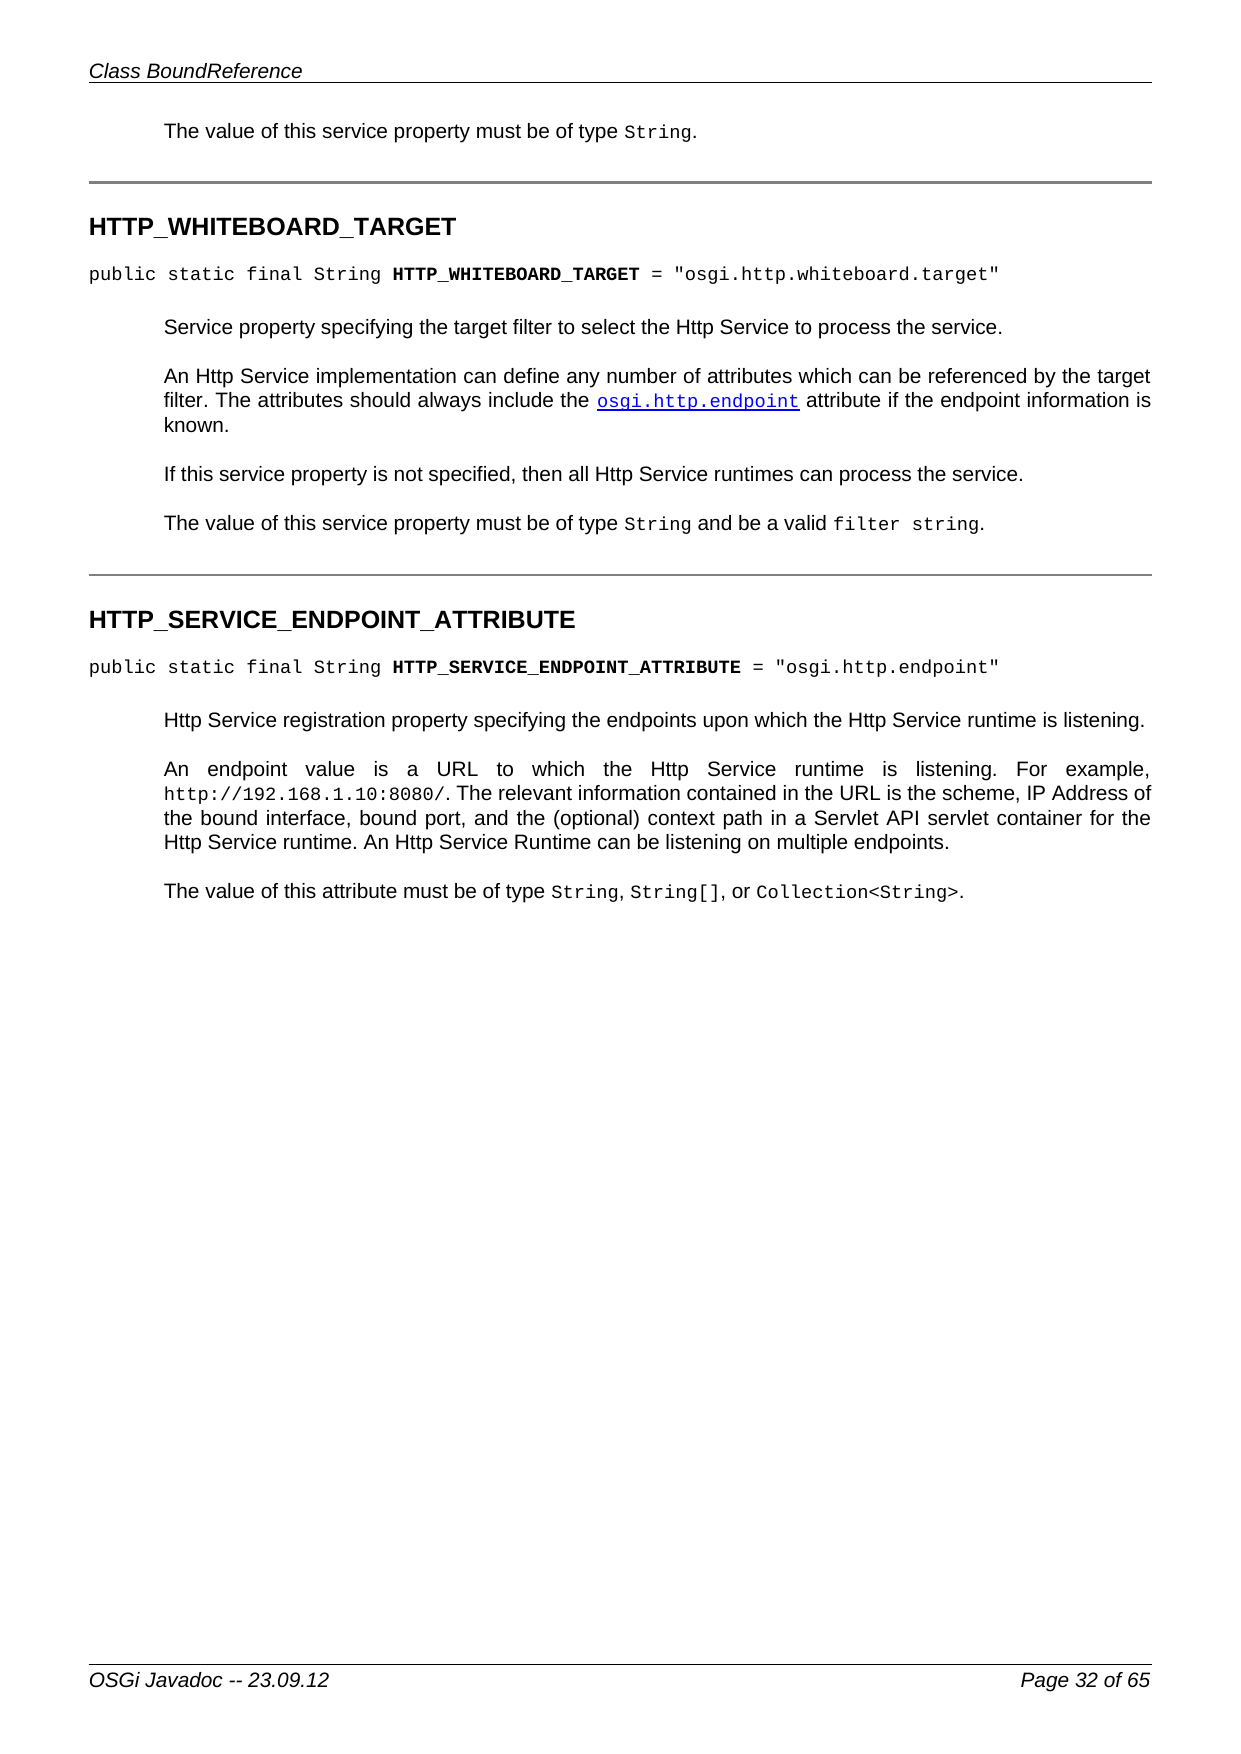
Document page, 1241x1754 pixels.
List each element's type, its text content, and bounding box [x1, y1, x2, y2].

text An Http Service implementation can define any number of attributes which can be referenced by the target filter. The attributes should always include the osgi.http.endpoint attribute if the endpoint information is known. [163, 364, 1152, 437]
text public static final String HTTP_WHITEBOARD_TARGET = "osgi.http.whiteboard.target" [88, 265, 1152, 286]
text public static final String HTTP_SERVICE_ENDPOINT_ATTRIBUTE = "osgi.http.endpoint" [88, 658, 1152, 679]
subtitle HTTP_WHITEBOARD_TARGET [88, 212, 1152, 241]
text The value of this service property must be of type String. [163, 118, 1152, 144]
text The value of this service property must be of type String and be a valid filter string. [163, 511, 1152, 536]
text The value of this attribute must be of type String, String[], or Collection<String>. [163, 879, 1152, 904]
text Http Service registration property specifying the endpoints upon which the Http Service runtime is listening. [163, 708, 1152, 732]
text An endpoint value is a URL to which the Http Service runtime is listening. For example, http://192.168.1.10:8080/. The relevant information contained in the URL is the scheme, IP Address of the bound interface, bound port, and the (optional) context path in a Servlet API servlet container for the Http Service runtime. An Http Service Runtime can be listening on multiple endpoints. [163, 757, 1152, 854]
subtitle HTTP_SERVICE_ENDPOINT_ATTRIBUTE [88, 605, 1152, 633]
text Service property specifying the target filter to select the Http Service to process the service. [163, 315, 1152, 339]
text If this service property is not specified, then all Http Service runtimes can process the service. [163, 462, 1152, 486]
